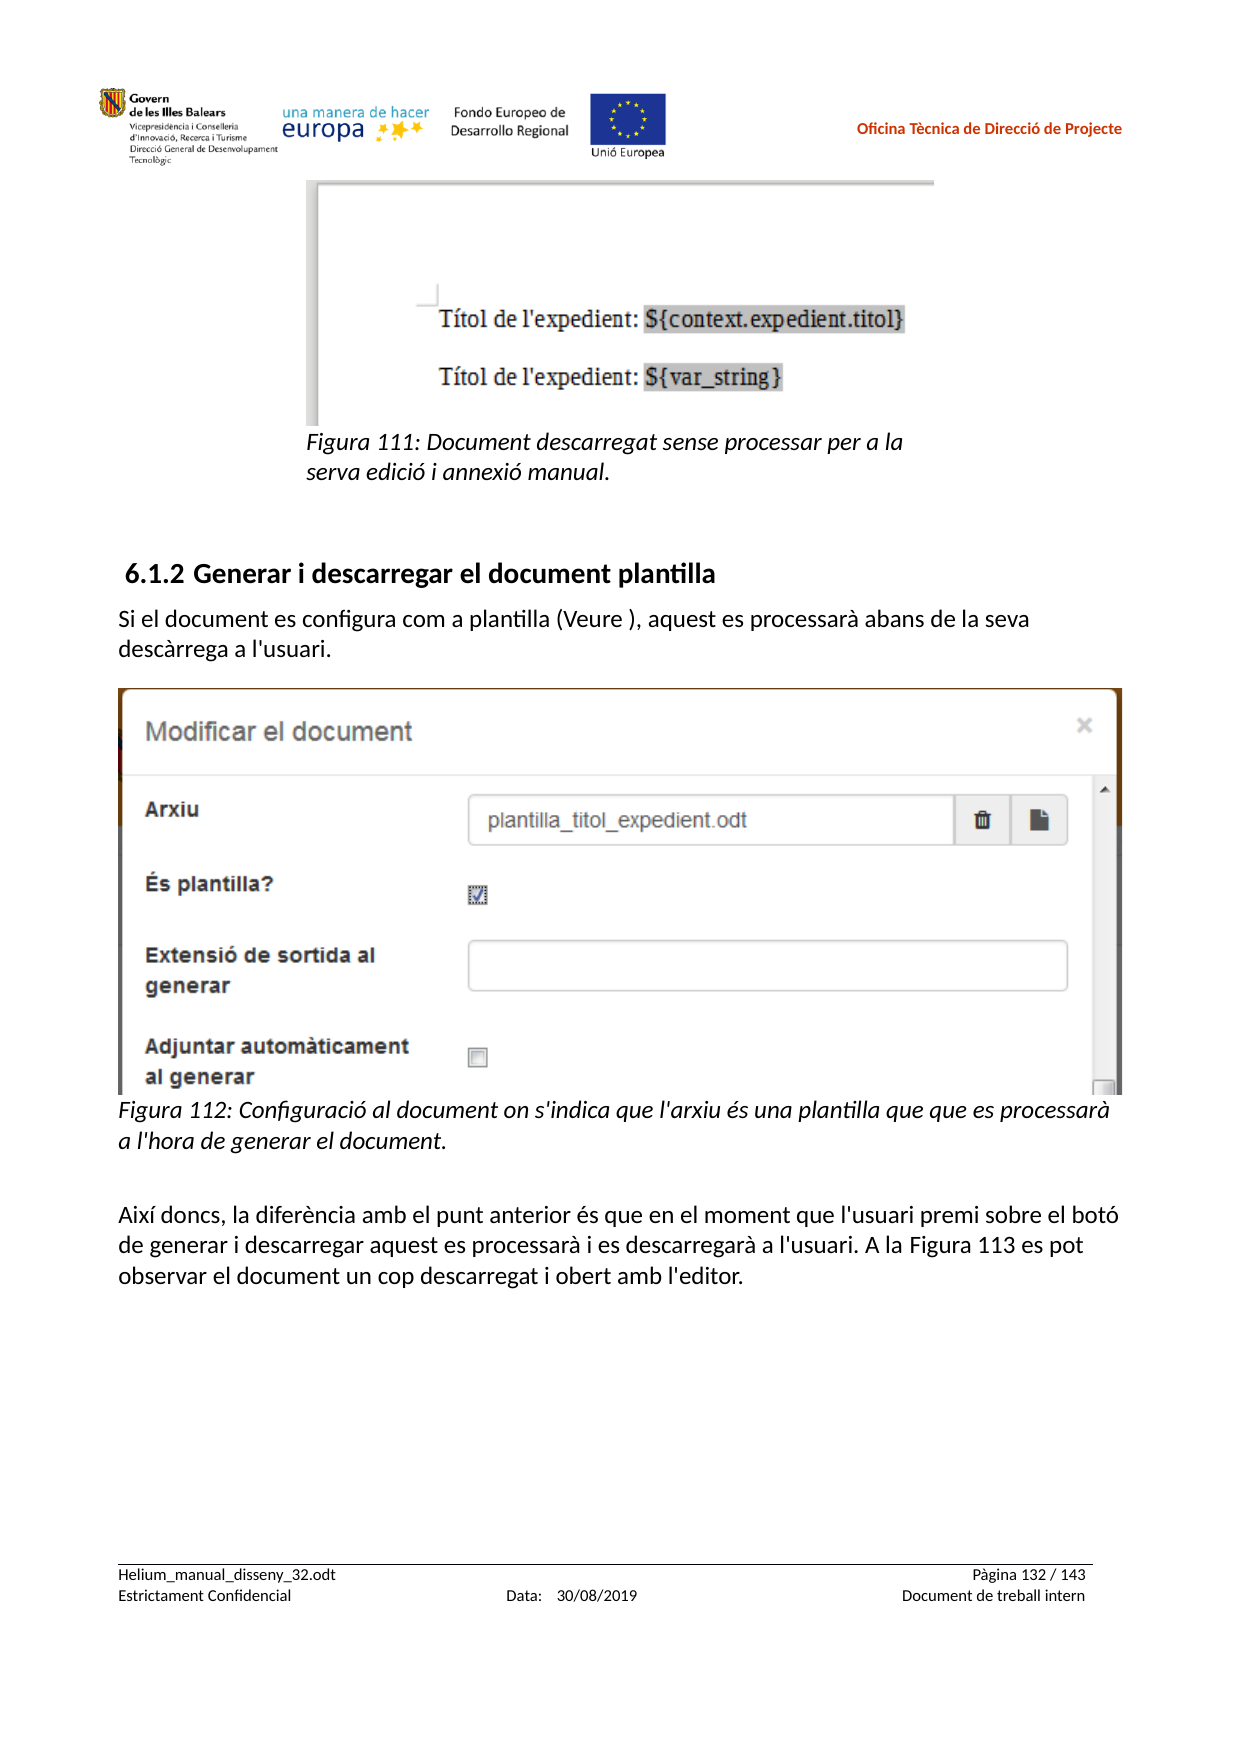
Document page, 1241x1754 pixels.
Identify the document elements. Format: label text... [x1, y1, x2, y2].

text Si el document es configura com a plantilla (Veure ), aquest es processarà abans de la seva descàrrega a l'usuari. [118, 603, 1122, 664]
picture [118, 688, 1123, 1095]
subtitle Generar i descarregar el document plantilla [118, 555, 1122, 590]
text Figura 112: Configuració al document on s'indica que l'arxiu és una plantilla que que es processarà a l'hora de generar el document. [118, 1095, 1122, 1156]
text Així doncs, la diferència amb el punt anterior és que en el moment que l'usuari premi sobre el botó de generar i descarregar aquest es processarà i es descarregarà a l'usuari. A la Figura 113 es pot observar el document un cop descarregat i obert amb l'editor. [118, 1199, 1122, 1290]
picture [306, 180, 935, 426]
picture [99, 87, 668, 166]
text Figura 111: Document descarregat sense processar per a la serva edició i annexió manual. [306, 426, 934, 487]
